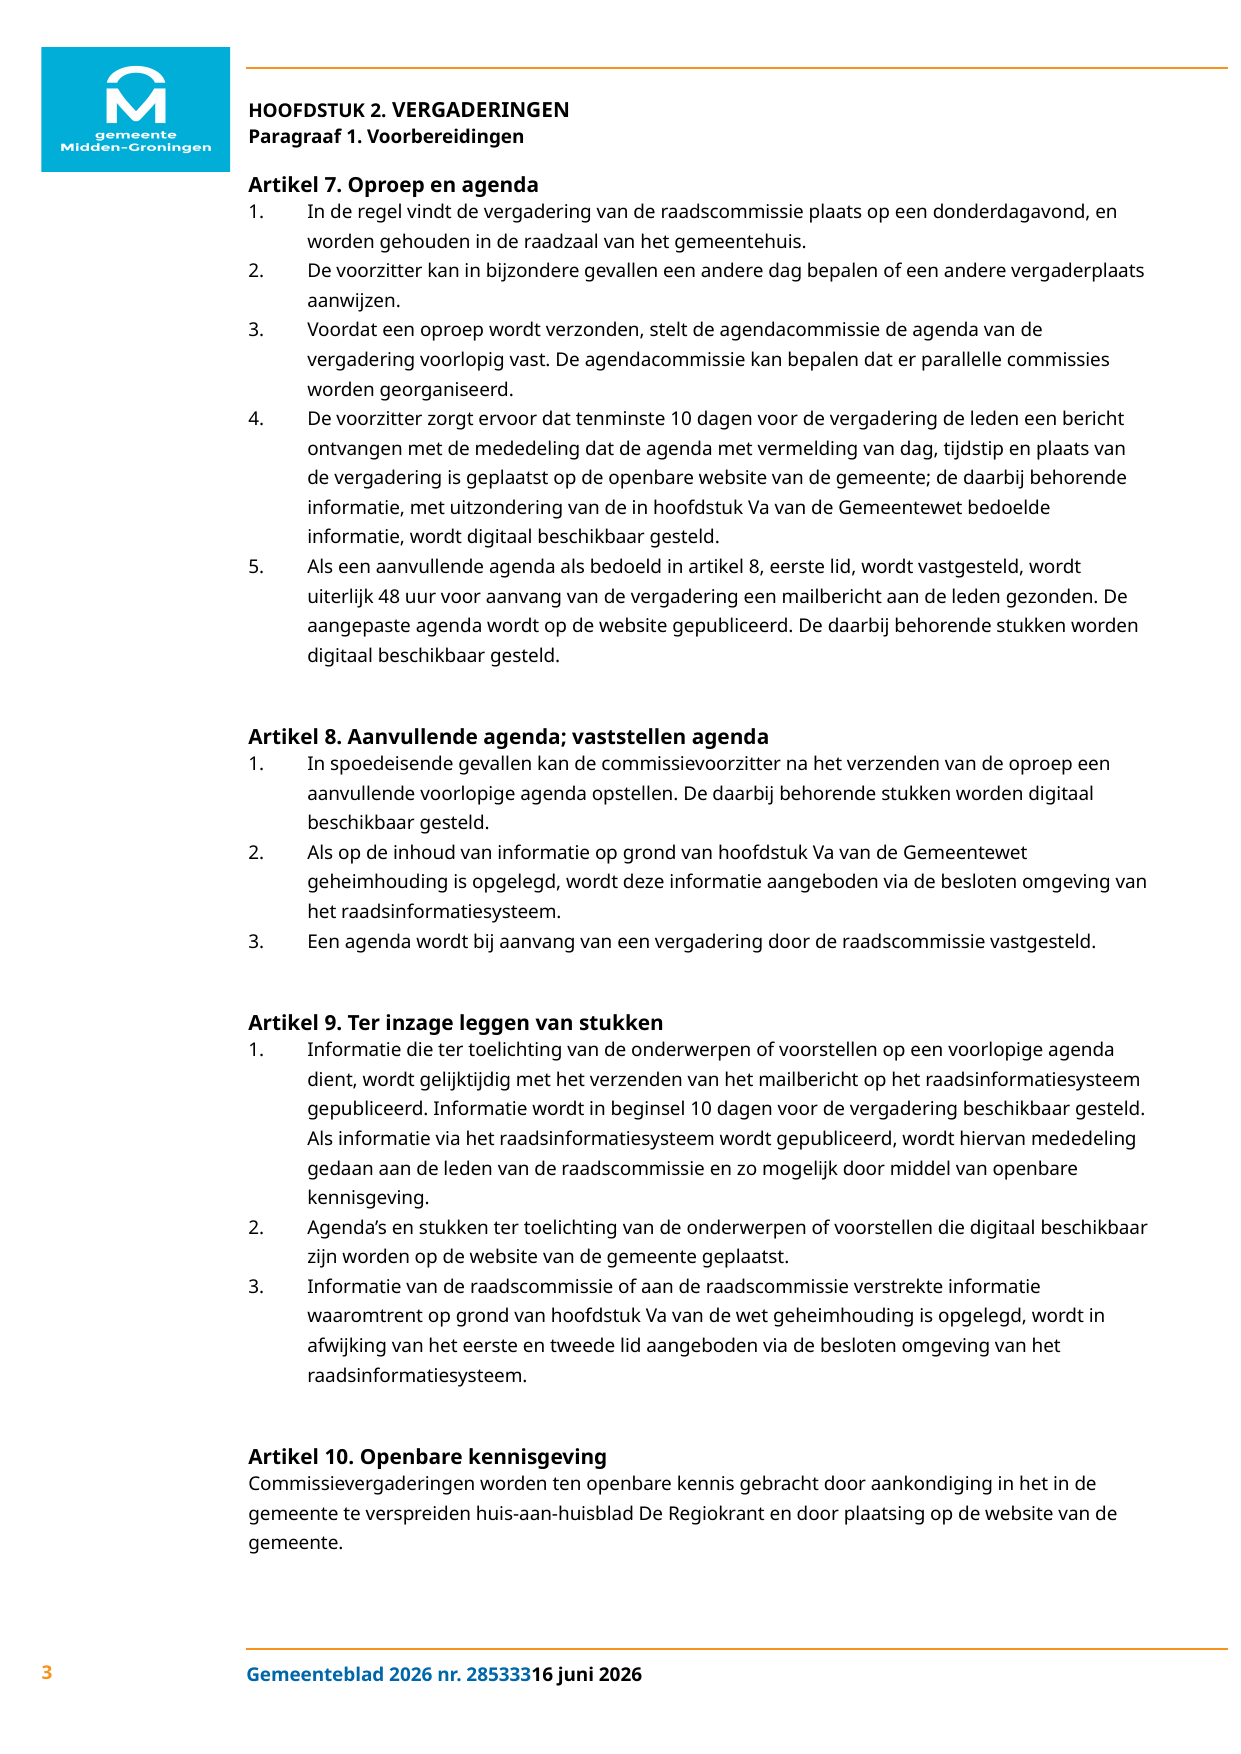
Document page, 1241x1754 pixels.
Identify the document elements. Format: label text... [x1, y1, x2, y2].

text Commissievergaderingen worden ten openbare kennis gebracht door aankondiging in het in de gemeente te verspreiden huis-aan-huisblad De Regiokrant en door plaatsing op de website van de gemeente. [248, 1470, 1152, 1555]
picture [107, 89, 165, 122]
text Artikel 10. Openbare kennisgeving [248, 1442, 1152, 1470]
text HOOFDSTUK 2. VERGADERINGEN [248, 95, 1152, 123]
list Voordat een oproep wordt verzonden, stelt de agendacommissie de agenda van de vergadering voorlopig vast. De agendacommissie kan bepalen dat er parallelle commissies worden georganiseerd. [248, 317, 1152, 401]
list Een agenda wordt bij aanvang van een vergadering door de raadscommissie vastgesteld. [248, 928, 1152, 954]
list De voorzitter kan in bijzondere gevallen een andere dag bepalen of een andere vergaderplaats aanwijzen. [248, 257, 1152, 313]
list In de regel vindt de vergadering van de raadscommissie plaats op een donderdagavond, en worden gehouden in de raadzaal van het gemeentehuis. [248, 198, 1152, 253]
list Informatie die ter toelichting van de onderwerpen of voorstellen op een voorlopige agenda dient, wordt gelijktijdig met het verzenden van het mailbericht op het raadsinformatiesysteem gepubliceerd. Informatie wordt in beginsel 10 dagen voor de vergadering beschikbaar gesteld. Als informatie via het raadsinformatiesysteem wordt gepubliceerd, wordt hiervan mededeling gedaan aan de leden van de raadscommissie en zo mogelijk door middel van openbare kennisgeving. [248, 1036, 1152, 1210]
text Artikel 7. Oproep en agenda [248, 170, 1152, 198]
text Artikel 8. Aanvullende agenda; vaststellen agenda [248, 722, 1152, 750]
list Informatie van de raadscommissie of aan de raadscommissie verstrekte informatie waaromtrent op grond van hoofdstuk Va van de wet geheimhouding is opgelegd, wordt in afwijking van het eerste en tweede lid aangeboden via de besloten omgeving van het raadsinformatiesysteem. [248, 1273, 1152, 1387]
text Artikel 9. Ter inzage leggen van stukken [248, 1008, 1152, 1036]
list Als een aanvullende agenda als bedoeld in artikel 8, eerste lid, wordt vastgesteld, wordt uiterlijk 48 uur voor aanvang van de vergadering een mailbericht aan de leden gezonden. De aangepaste agenda wordt op de website gepubliceerd. De daarbij behorende stukken worden digitaal beschikbaar gesteld. [248, 553, 1152, 668]
list De voorzitter zorgt ervoor dat tenminste 10 dagen voor de vergadering de leden een bericht ontvangen met de mededeling dat de agenda met vermelding van dag, tijdstip en plaats van de vergadering is geplaatst op de openbare website van de gemeente; de daarbij behorende informatie, met uitzondering van de in hoofdstuk Va van de Gemeentewet bedoelde informatie, wordt digitaal beschikbaar gesteld. [248, 405, 1152, 549]
list In spoedeisende gevallen kan de commissievoorzitter na het verzenden van de oproep een aanvullende voorlopige agenda opstellen. De daarbij behorende stukken worden digitaal beschikbaar gesteld. [248, 750, 1152, 835]
picture [184, 146, 190, 153]
list Als op de inhoud van informatie op grond van hoofdstuk Va van de Gemeentewet geheimhouding is opgelegd, wordt deze informatie aangeboden via de besloten omgeving van het raadsinformatiesysteem. [248, 839, 1152, 924]
text Paragraaf 1. Voorbereidingen [248, 123, 1152, 149]
picture [108, 66, 164, 82]
list Agenda’s en stukken ter toelichting van de onderwerpen of voorstellen die digitaal beschikbaar zijn worden op de website van de gemeente geplaatst. [248, 1214, 1152, 1269]
